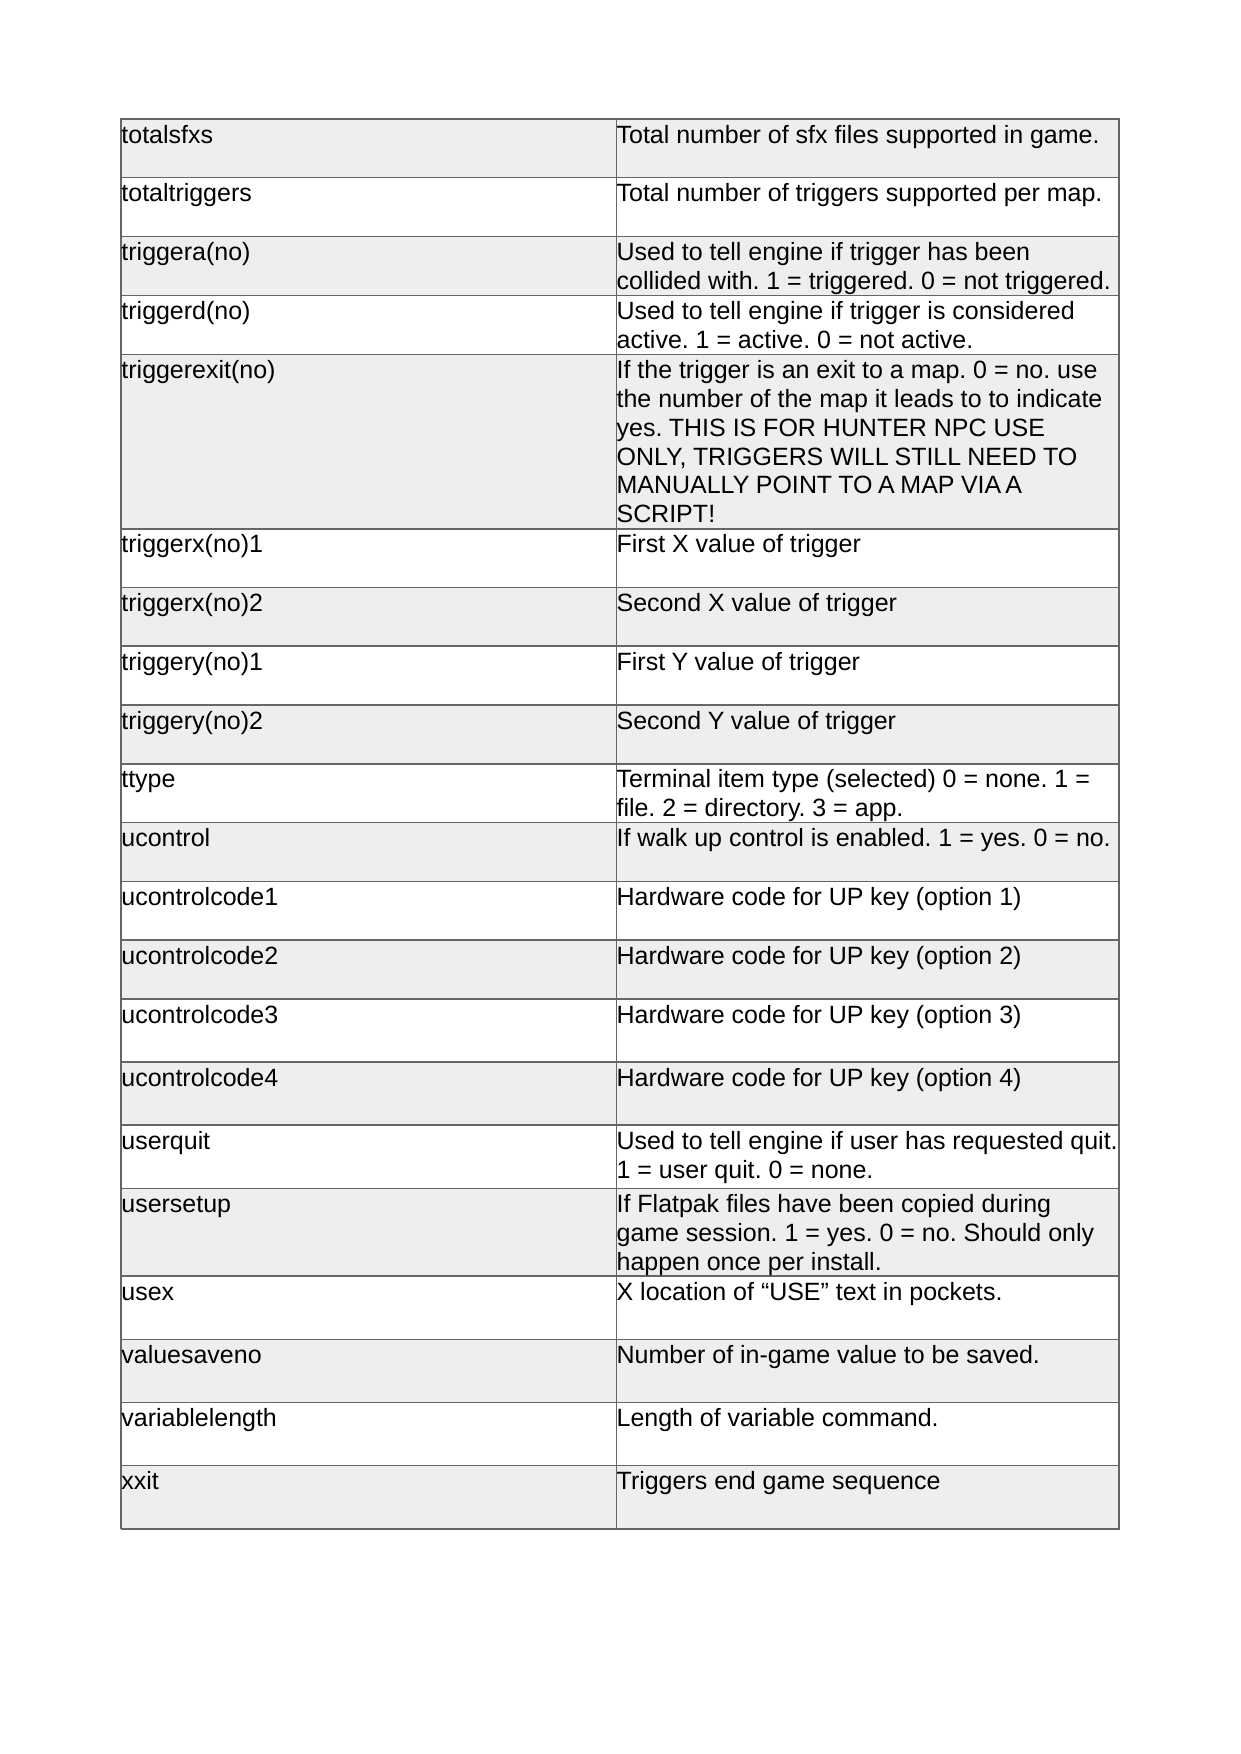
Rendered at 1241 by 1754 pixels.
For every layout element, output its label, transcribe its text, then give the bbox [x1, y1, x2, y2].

table_cell valuesaveno [122, 1340, 616, 1402]
table_cell triggerx(no)1 [122, 530, 616, 587]
table_cell ucontrolcode3 [122, 1000, 616, 1061]
table_cell If walk up control is enabled. 1 = yes. 0 = no. [617, 823, 1118, 881]
table_cell totaltriggers [122, 178, 616, 236]
table_cell Total number of sfx files supported in game. [617, 120, 1118, 177]
table_cell Second X value of trigger [617, 588, 1118, 645]
table_cell X location of “USE” text in pockets. [617, 1277, 1118, 1338]
table_cell ucontrol [122, 823, 616, 881]
table_cell Total number of triggers supported per map. [617, 178, 1118, 236]
table_cell usex [122, 1277, 616, 1338]
table_cell ucontrolcode2 [122, 941, 616, 998]
table_cell If the trigger is an exit to a map. 0 = no. use the number of the map it leads to to indicate yes. THIS IS FOR HUNTER NPC USE ONLY, TRIGGERS WILL STILL NEED TO MANUALLY POINT TO A MAP VIA A SCRIPT! [617, 355, 1118, 528]
table_cell First Y value of trigger [617, 647, 1118, 704]
table_cell Hardware code for UP key (option 4) [617, 1063, 1118, 1124]
table_cell Length of variable command. [617, 1403, 1118, 1465]
table_cell triggerd(no) [122, 296, 616, 354]
table_cell triggera(no) [122, 237, 616, 295]
table_cell ucontrolcode4 [122, 1063, 616, 1124]
table_cell Second Y value of trigger [617, 706, 1118, 763]
table_cell Hardware code for UP key (option 1) [617, 882, 1118, 939]
table_cell usersetup [122, 1189, 616, 1275]
table_cell triggerx(no)2 [122, 588, 616, 645]
table_cell Number of in-game value to be saved. [617, 1340, 1118, 1402]
table_cell ucontrolcode1 [122, 882, 616, 939]
table_cell xxit [122, 1466, 616, 1528]
table_cell userquit [122, 1126, 616, 1187]
table_cell triggery(no)2 [122, 706, 616, 763]
table_cell triggerexit(no) [122, 355, 616, 528]
table_cell Used to tell engine if trigger has been collided with. 1 = triggered. 0 = not triggered. [617, 237, 1118, 295]
table_cell Hardware code for UP key (option 3) [617, 1000, 1118, 1061]
table_cell ttype [122, 765, 616, 822]
table_cell Used to tell engine if user has requested quit. 1 = user quit. 0 = none. [617, 1126, 1118, 1187]
table_cell If Flatpak files have been copied during game session. 1 = yes. 0 = no. Should only happen once per install. [617, 1189, 1118, 1275]
table_cell totalsfxs [122, 120, 616, 177]
table_cell Terminal item type (selected) 0 = none. 1 = file. 2 = directory. 3 = app. [617, 765, 1118, 822]
table_cell triggery(no)1 [122, 647, 616, 704]
table_cell First X value of trigger [617, 530, 1118, 587]
table_cell Used to tell engine if trigger is considered active. 1 = active. 0 = not active. [617, 296, 1118, 354]
table_cell Hardware code for UP key (option 2) [617, 941, 1118, 998]
table_cell Triggers end game sequence [617, 1466, 1118, 1528]
table_cell variablelength [122, 1403, 616, 1465]
